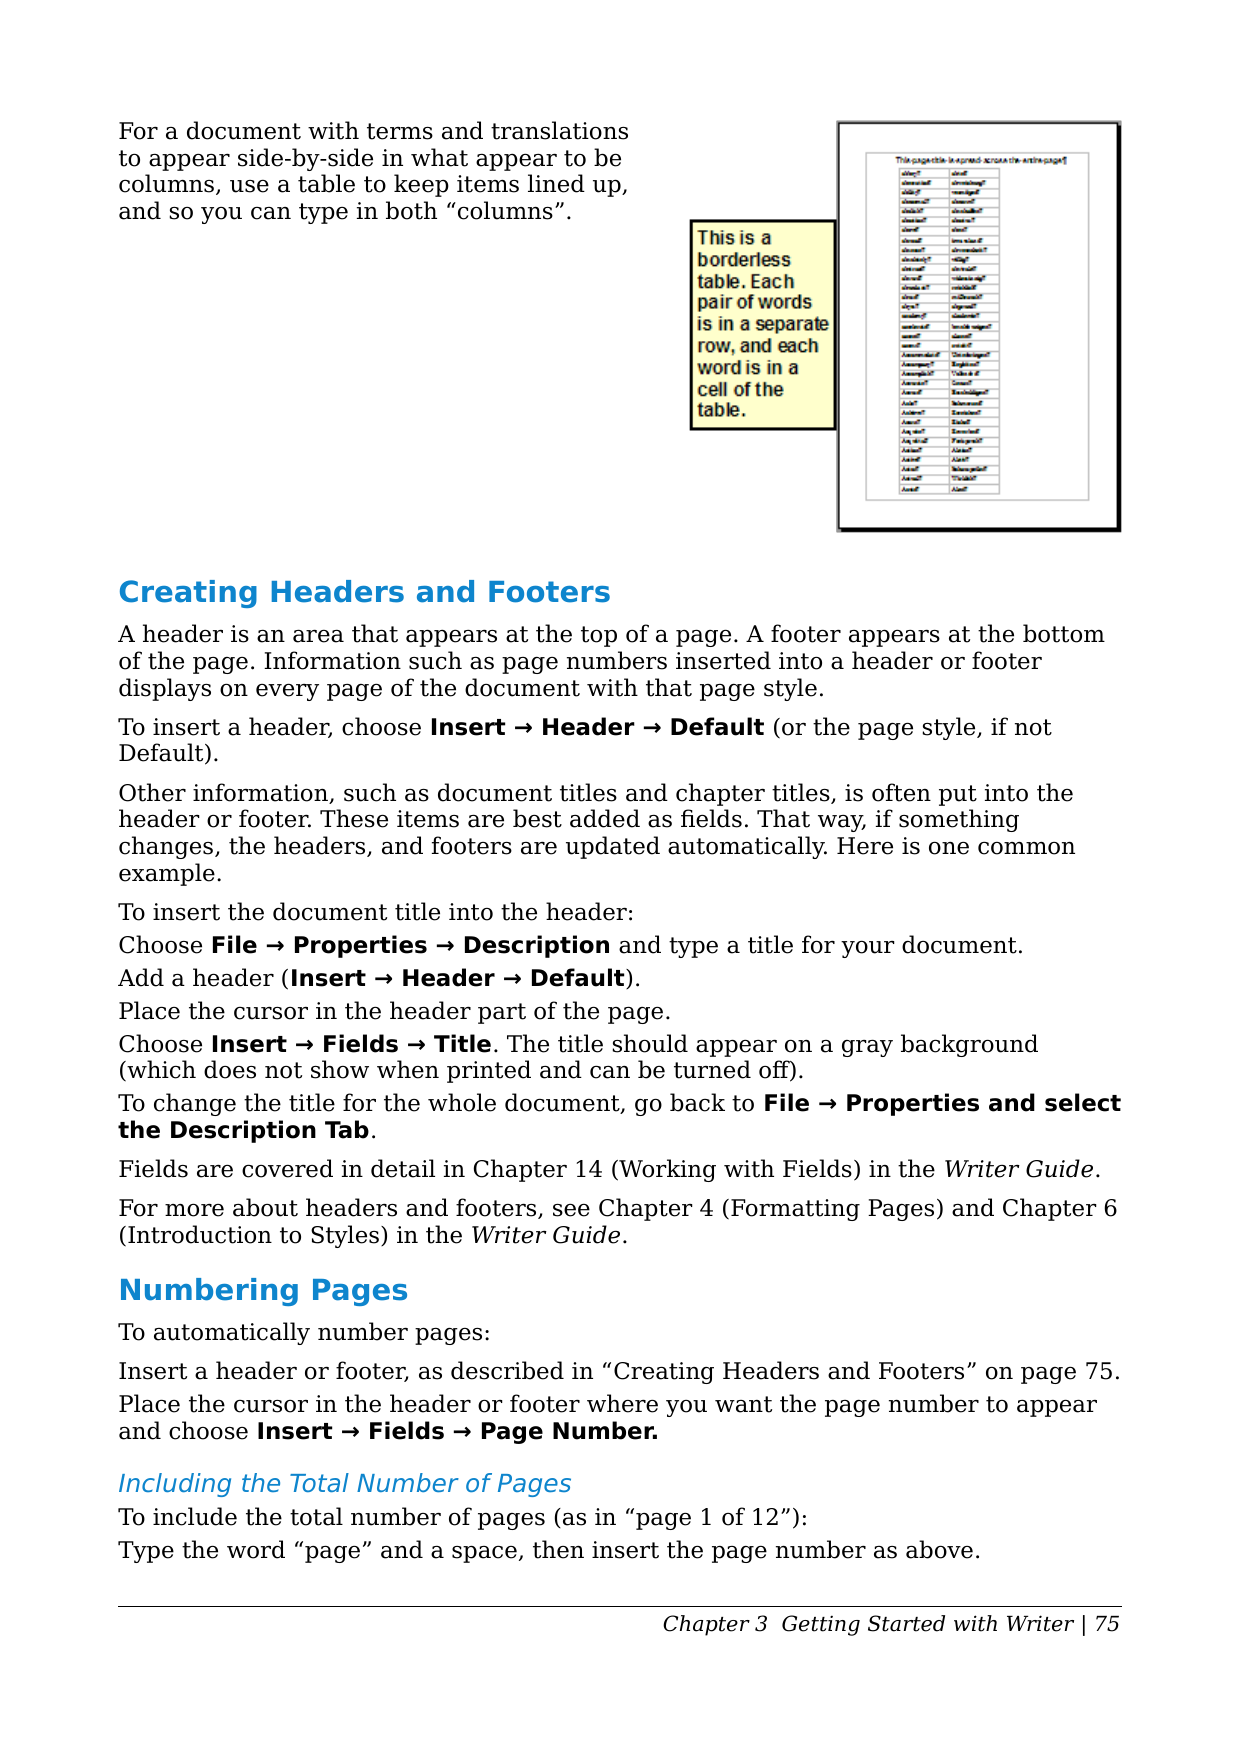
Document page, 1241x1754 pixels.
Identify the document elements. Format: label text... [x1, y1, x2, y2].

text To change the title for the whole document, go back to File → Properties and select the Description Tab. [118, 1090, 1122, 1144]
subtitle Including the Total Number of Pages [118, 1469, 1122, 1498]
table_cell [651, 118, 1126, 563]
text Fields are covered in detail in Chapter 14 (Working with Fields) in the Writer Guide. [118, 1156, 1122, 1183]
text Add a header (Insert → Header → Default). [118, 965, 1122, 992]
text Place the cursor in the header or footer where you want the page number to appear and choose Insert → Fields → Page Number. [118, 1391, 1122, 1445]
text Choose File → Properties → Description and type a title for your document. [118, 932, 1122, 959]
list To insert the document title into the header: [118, 899, 1122, 926]
text Other information, such as document titles and chapter titles, is often put into the header or footer. These items are best added as fields. That way, if something changes, the headers, and footers are updated automatically. Here is one common example. [118, 780, 1122, 886]
picture [687, 118, 1126, 534]
text For more about headers and footers, see Chapter 4 (Formatting Pages) and Chapter 6 (Introduction to Styles) in the Writer Guide. [118, 1195, 1122, 1249]
table_cell For a document with terms and translations to appear side-by-side in what appear to be columns, use a table to keep items lined up, and so you can type in both “columns”. [118, 118, 651, 563]
subtitle Creating Headers and Footers [118, 575, 1122, 609]
text A header is an area that appears at the top of a page. A footer appears at the bottom of the page. Information such as page numbers inserted into a header or footer displays on every page of the document with that page style. [118, 621, 1122, 701]
text To automatically number pages: [118, 1319, 1122, 1346]
text Insert a header or footer, as described in “Creating Headers and Footers” on page 76. [118, 1358, 1122, 1385]
text Type the word “page” and a space, then insert the page number as above. [118, 1538, 1122, 1564]
subtitle Numbering Pages [118, 1273, 1122, 1307]
list To include the total number of pages (as in “page 1 of 12”): [118, 1504, 1122, 1531]
text Place the cursor in the header part of the page. [118, 998, 1122, 1024]
text Choose Insert → Fields → Title. The title should appear on a gray background (which does not show when printed and can be turned off). [118, 1031, 1122, 1084]
text To insert a header, choose Insert → Header → Default (or the page style, if not Default). [118, 714, 1122, 767]
